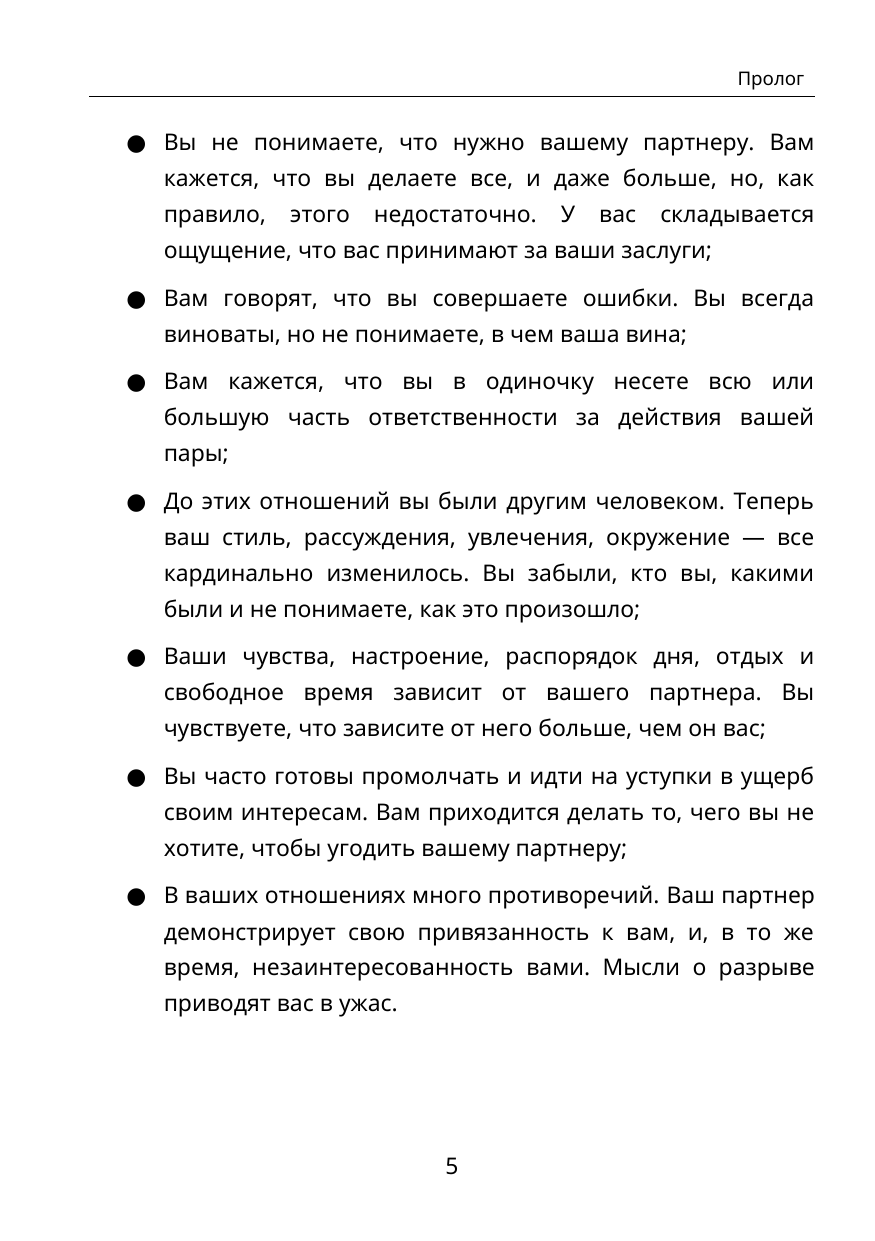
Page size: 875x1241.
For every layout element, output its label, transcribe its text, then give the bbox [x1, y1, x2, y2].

list Вы не понимаете, что нужно вашему партнеру. Вам кажется, что вы делаете все, и даже больше, но, как правило, этого недостаточно. У вас складывается ощущение, что вас принимают за ваши заслуги; [126, 126, 815, 265]
list В ваших отношениях много противоречий. Ваш партнер демонстрирует свою привязанность к вам, и, в то же время, незаинтересованность вами. Мысли о разрыве приводят вас в ужас. [126, 879, 815, 1018]
list Вы часто готовы промолчать и идти на уступки в ущерб своим интересам. Вам приходится делать то, чего вы не хотите, чтобы угодить вашему партнеру; [126, 760, 815, 863]
list Вам кажется, что вы в одиночку несете всю или большую часть ответственности за действия вашей пары; [126, 365, 815, 468]
list Вам говорят, что вы совершаете ошибки. Вы всегда виноваты, но не понимаете, в чем ваша вина; [126, 282, 815, 349]
list Ваши чувства, настроение, распорядок дня, отдых и свободное время зависит от вашего партнера. Вы чувствуете, что зависите от него больше, чем он вас; [126, 640, 815, 743]
list До этих отношений вы были другим человеком. Теперь ваш стиль, рассуждения, увлечения, окружение — все кардинально изменилось. Вы забыли, кто вы, какими были и не понимаете, как это произошло; [126, 485, 815, 624]
